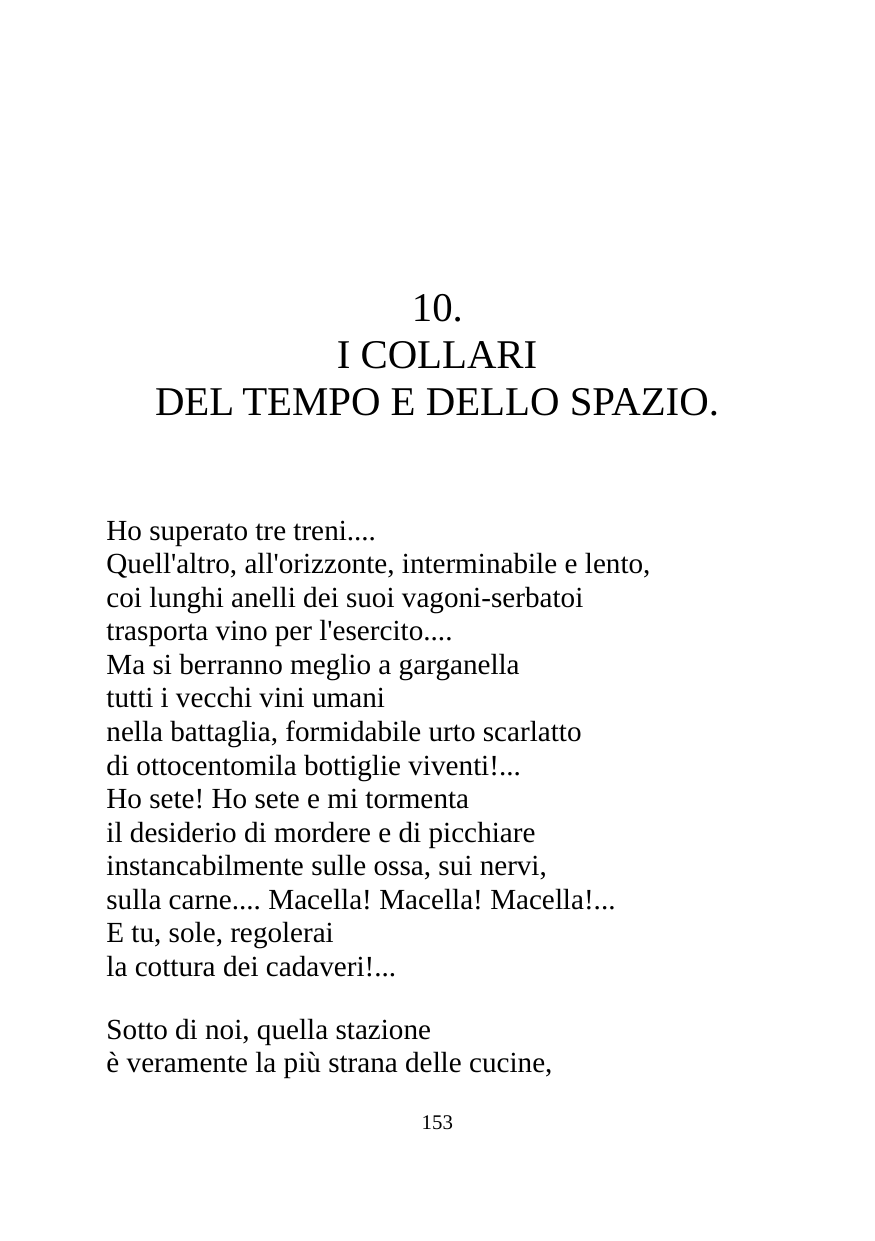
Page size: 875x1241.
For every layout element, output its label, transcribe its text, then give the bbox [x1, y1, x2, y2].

text Sotto di noi, quella stazione è veramente la più strana delle cucine, [106, 1012, 768, 1079]
text Ho superato tre treni.... Quell'altro, all'orizzonte, interminabile e lento, coi lunghi anelli dei suoi vagoni-serbatoi trasporta vino per l'esercito.... Ma si berranno meglio a garganella tutti i vecchi vini umani nella battaglia, formidabile urto scarlatto di ottocentomila bottiglie viventi!... Ho sete! Ho sete e mi tormenta il desiderio di mordere e di picchiare instancabilmente sulle ossa, sui nervi, sulla carne.... Macella! Macella! Macella!... E tu, sole, regolerai la cottura dei cadaveri!... [106, 513, 768, 982]
subtitle 10. I COLLARI DEL TEMPO E DELLO SPAZIO. [106, 283, 768, 424]
